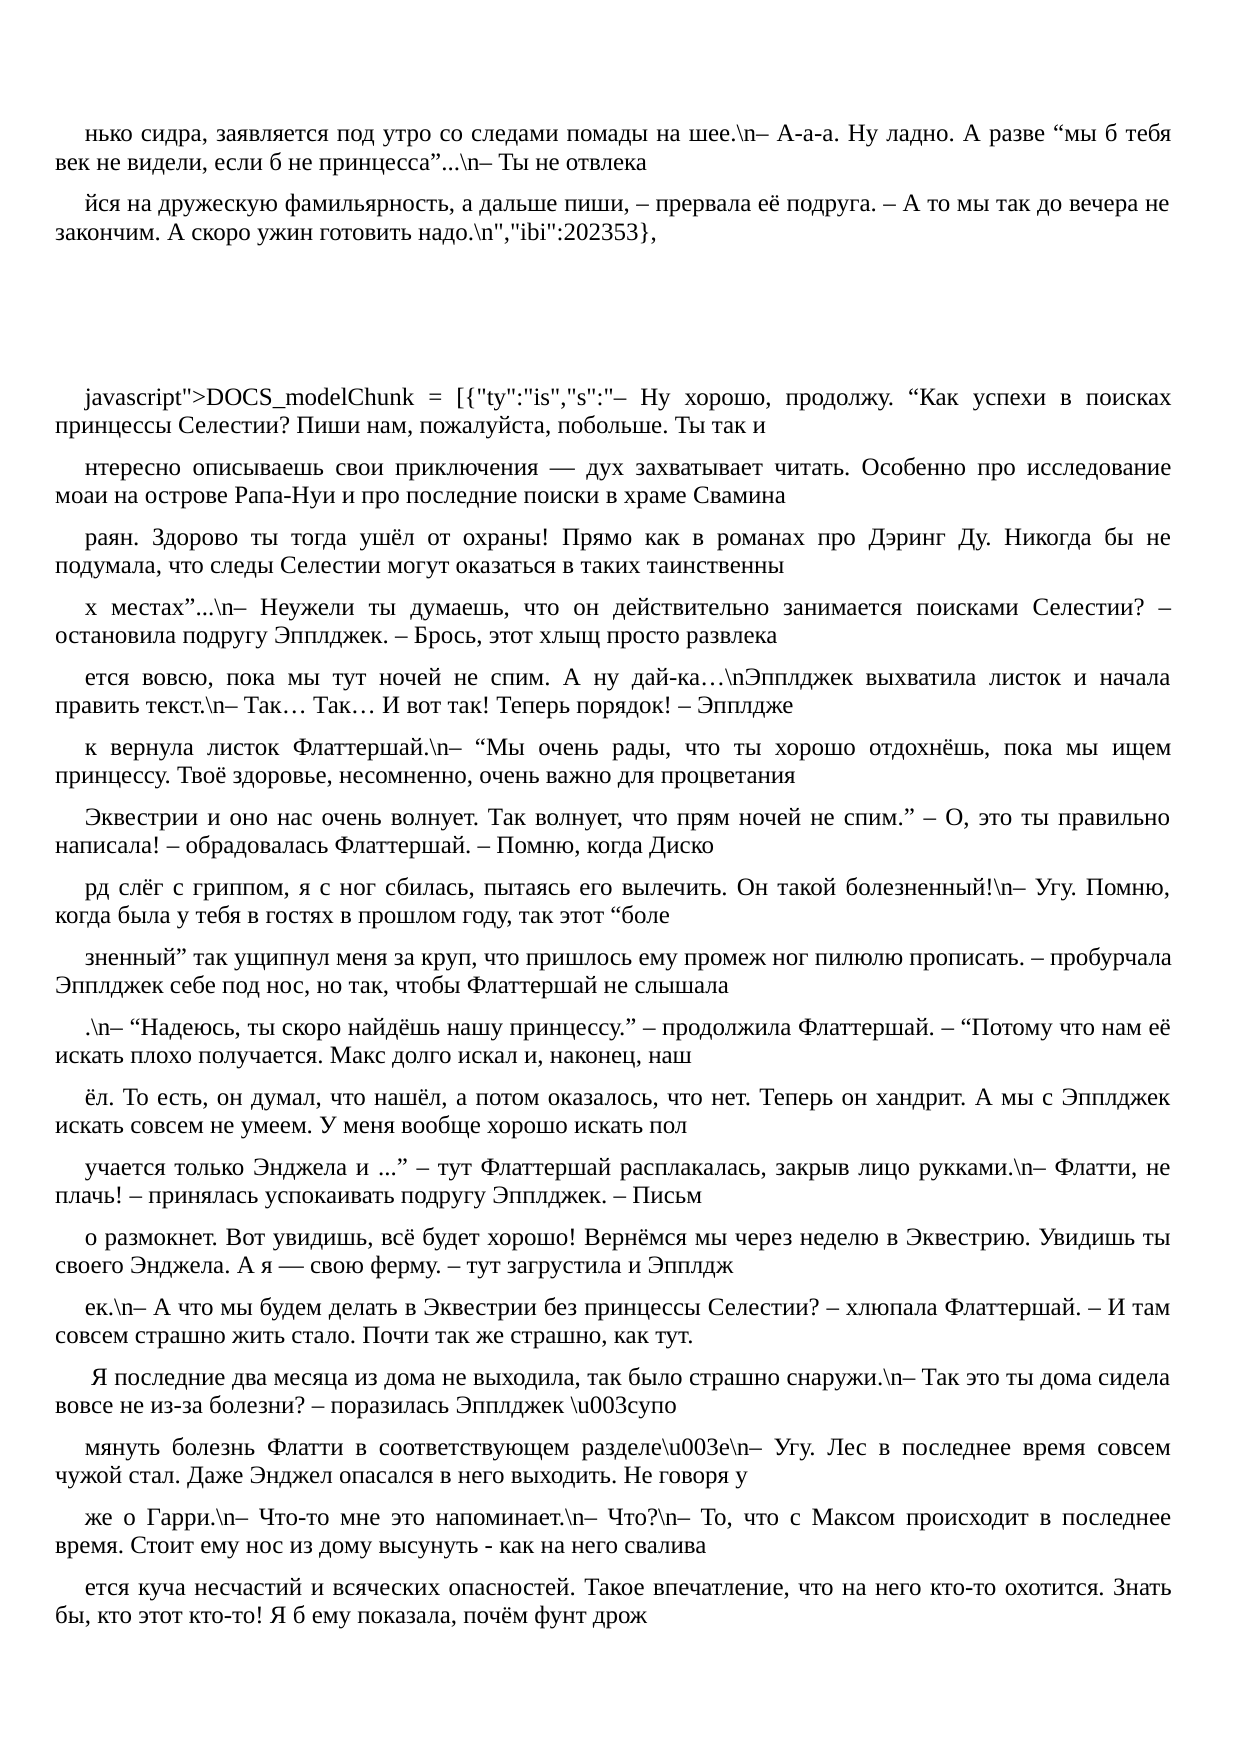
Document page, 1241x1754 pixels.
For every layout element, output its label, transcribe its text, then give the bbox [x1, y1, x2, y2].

text ёл. То есть, он думал, что нашёл, а потом оказалось, что нет. Теперь он хандрит. А мы с Эпплджек искать совсем не умеем. У меня вообще хорошо искать пол [55, 1082, 1172, 1139]
text рд слёг с гриппом, я с ног сбилась, пытаясь его вылечить. Он такой болезненный!\n– Угу. Помню, когда была у тебя в гостях в прошлом году, так этот “боле [55, 872, 1172, 929]
text мянуть болезнь Флатти в соответствующем разделе\u003e\n– Угу. Лес в последнее время совсем чужой стал. Даже Энджел опасался в него выходить. Не говоря у [55, 1432, 1172, 1489]
text ек.\n– А что мы будем делать в Эквестрии без принцессы Селестии? – хлюпала Флаттершай. – И там совсем страшно жить стало. Почти так же страшно, как тут. [55, 1292, 1172, 1349]
text учается только Энджела и ...” – тут Флаттершай расплакалась, закрыв лицо рукками.\n– Флатти, не плачь! – принялась успокаивать подругу Эпплджек. – Письм [55, 1152, 1172, 1209]
text раян. Здорово ты тогда ушёл от охраны! Прямо как в романах про Дэринг Ду. Никогда бы не подумала, что следы Селестии могут оказаться в таких таинственны [55, 522, 1172, 579]
text йся на дружескую фамильярность, а дальше пиши, – прервала её подруга. – А то мы так до вечера не закончим. А скоро ужин готовить надо.\n","ibi":202353}, [55, 188, 1172, 246]
text ется куча несчастий и всяческих опасностей. Такое впечатление, что на него кто-то охотится. Знать бы, кто этот кто-то! Я б ему показала, почём фунт дрож [55, 1572, 1172, 1629]
text Эквестрии и оно нас очень волнует. Так волнует, что прям ночей не спим.” – О, это ты правильно написала! – обрадовалась Флаттершай. – Помню, когда Диско [55, 802, 1172, 859]
text х местах”...\n– Неужели ты думаешь, что он действительно занимается поисками Селестии? – остановила подругу Эпплджек. – Брось, этот хлыщ просто развлека [55, 592, 1172, 649]
text же о Гарри.\n– Что-то мне это напоминает.\n– Что?\n– То, что с Максом происходит в последнее время. Стоит ему нос из дому высунуть - как на него свалива [55, 1502, 1172, 1559]
text о размокнет. Вот увидишь, всё будет хорошо! Вернёмся мы через неделю в Эквестрию. Увидишь ты своего Энджела. А я — свою ферму. – тут загрустила и Эпплдж [55, 1222, 1172, 1279]
text к вернула листок Флаттершай.\n– “Мы очень рады, что ты хорошо отдохнёшь, пока мы ищем принцессу. Твоё здоровье, несомненно, очень важно для процветания [55, 732, 1172, 789]
text зненный” так ущипнул меня за круп, что пришлось ему промеж ног пилюлю прописать. – пробурчала Эпплджек себе под нос, но так, чтобы Флаттершай не слышала [55, 942, 1172, 999]
text .\n– “Надеюсь, ты скоро найдёшь нашу принцессу.” – продолжила Флаттершай. – “Потому что нам её искать плохо получается. Макс долго искал и, наконец, наш [55, 1012, 1172, 1069]
text javascript">DOCS_modelChunk = [{"ty":"is","s":"– Ну хорошо, продолжу. “Как успехи в поисках принцессы Селестии? Пиши нам, пожалуйста, побольше. Ты так и [55, 382, 1172, 439]
text нтересно описываешь свои приключения — дух захватывает читать. Особенно про исследование моаи на острове Рапа-Нуи и про последние поиски в храме Свамина [55, 452, 1172, 509]
text ется вовсю, пока мы тут ночей не спим. А ну дай-ка…\nЭпплджек выхватила листок и начала править текст.\n– Так… Так… И вот так! Теперь порядок! – Эпплдже [55, 662, 1172, 719]
text нько сидра, заявляется под утро со следами помады на шее.\n– А-а-а. Ну ладно. А разве “мы б тебя век не видели, если б не принцесса”...\n– Ты не отвлека [55, 118, 1172, 176]
text Я последние два месяца из дома не выходила, так было страшно снаружи.\n– Так это ты дома сидела вовсе не из-за болезни? – поразилась Эпплджек \u003cупо [55, 1362, 1172, 1419]
